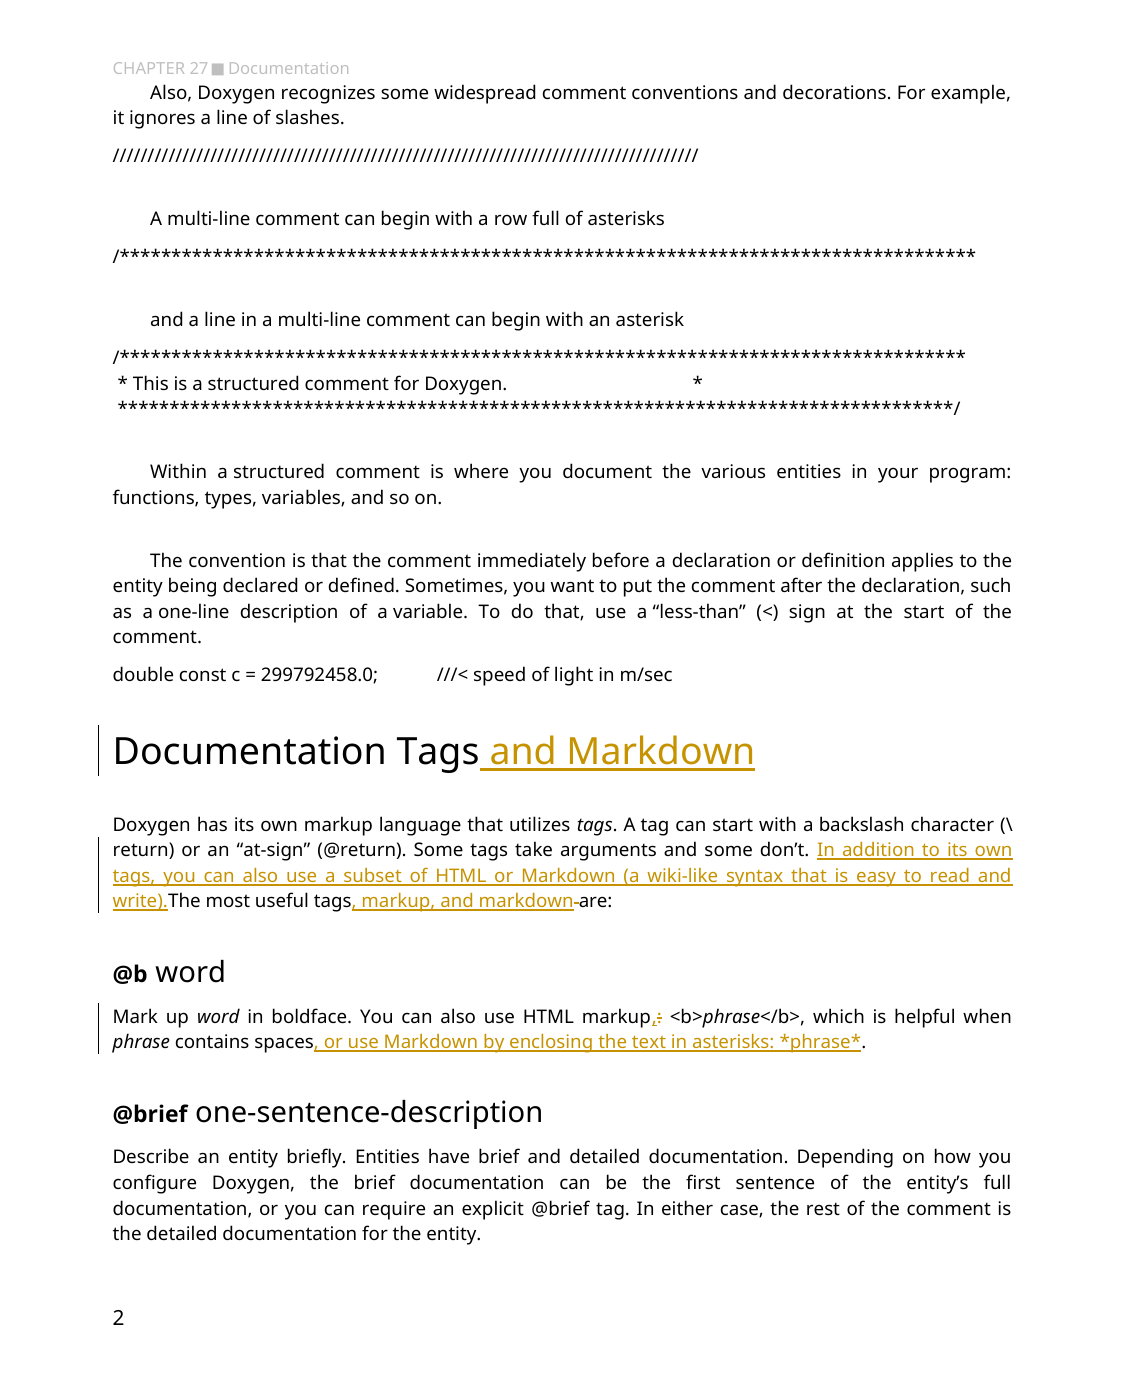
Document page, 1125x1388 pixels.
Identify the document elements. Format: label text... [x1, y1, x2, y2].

text Doxygen has its own markup language that utilizes tags. A tag can start with a backslash character (\return) or an “at-sign” (@return). Some tags take arguments and some don’t. In addition to its own tags, you can also use a subset of HTML or Markdown (a wiki-like syntax that is easy to read and [112, 811, 1012, 884]
text write).The most useful tags, markup, and markdownare: [112, 885, 1012, 913]
text /*********************************************************************************** [112, 243, 1012, 269]
text A multi-line comment can begin with a row full of asterisks [112, 206, 1012, 231]
text The convention is that the comment immediately before a declaration or definition applies to the entity being declared or defined. Sometimes, you want to put the comment after the declaration, such as a one-line description of a variable. To do that, use a “less-than” (<) sign at the start of the comment. [112, 547, 1012, 649]
text /********************************************************************************** [112, 344, 1012, 370]
text and a line in a multi-line comment can begin with an asterisk [112, 307, 1012, 332]
text Within a structured comment is where you document the various entities in your program: functions, types, variables, and so on. [112, 459, 1012, 510]
text *********************************************************************************/ [112, 396, 1012, 421]
text double const c = 299792458.0; ///< speed of light in m/sec [112, 662, 1012, 687]
subtitle Documentation Tags and Markdown [112, 725, 1012, 776]
subtitle @b word [112, 951, 1012, 991]
text Also, Doxygen recognizes some widespread comment conventions and decorations. For example, it ignores a line of slashes. [112, 79, 1012, 130]
text Describe an entity briefly. Entities have brief and detailed documentation. Depending on how you configure Doxygen, the brief documentation can be the first sentence of the entity’s full documentation, or you can require an explicit @brief tag. In either case, the rest of the comment is the detailed documentation for the entity. [112, 1144, 1012, 1246]
text Mark up word in boldface. You can also use HTML markup, <b>phrase</b>, which is helpful when phrase contains spaces, or use Markdown by enclosing the text in asterisks: *phrase*. [112, 1003, 1012, 1054]
subtitle @brief one-sentence-description [112, 1092, 1012, 1131]
text * This is a structured comment for Doxygen. * [112, 370, 1012, 396]
text //////////////////////////////////////////////////////////////////////////////////// [112, 142, 1012, 168]
